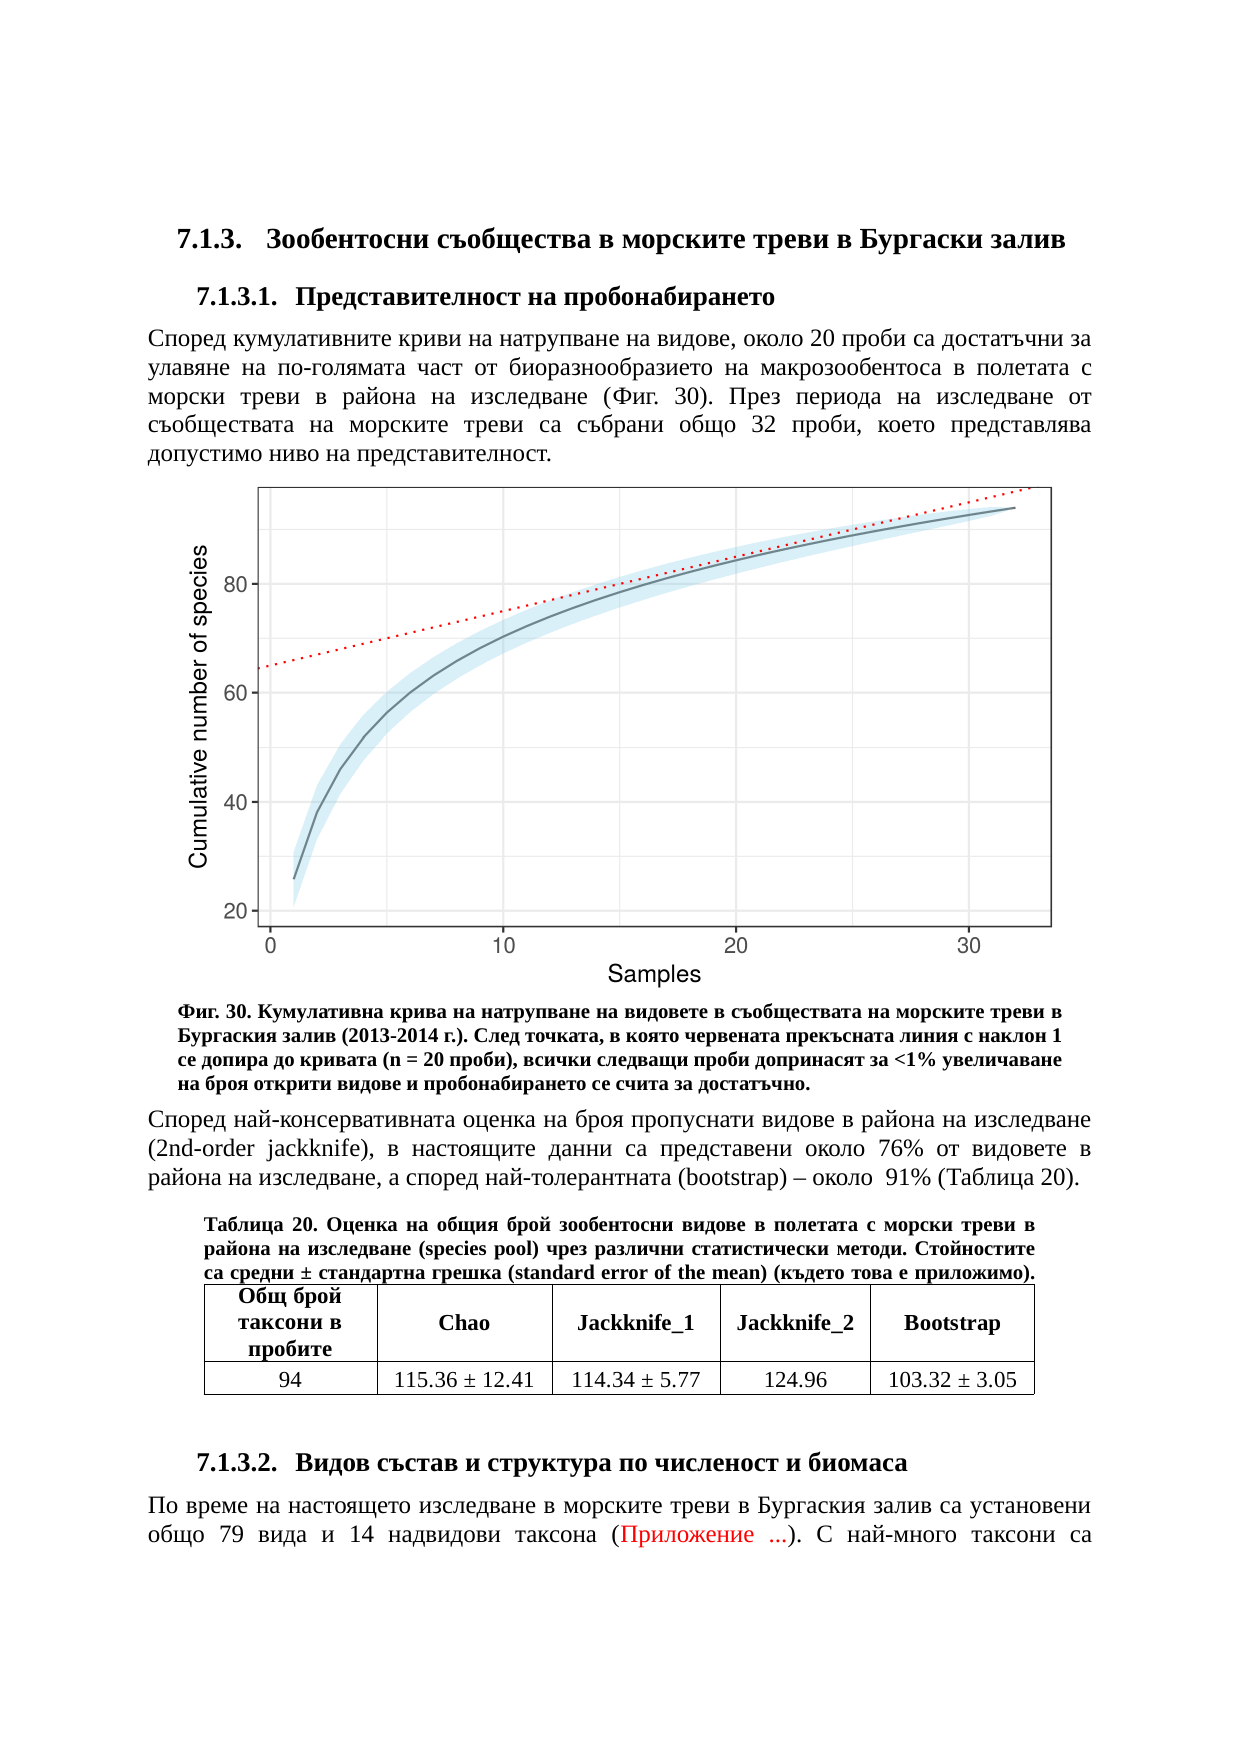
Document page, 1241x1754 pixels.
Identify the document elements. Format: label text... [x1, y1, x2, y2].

text По време на настоящето изследване в морските треви в Бургаския залив са установени общо 79 вида и 14 надвидови таксона (Приложение ...). С най-много таксони са [148, 1490, 1093, 1547]
subtitle Видов състав и структура по численост и биомаса [266, 1446, 1093, 1477]
text Според кумулативните криви на натрупване на видове, около 20 проби са достатъчни за улавяне на по-голямата част от биоразнообразието на макрозообентоса в полетата с морски треви в района на изследване (Фиг. 30). През периода на изследване от съобществата на морските треви са събрани общо 32 проби, което представлява допустимо ниво на представителност. [148, 323, 1093, 467]
picture [177, 476, 1063, 999]
text Според най-консервативната оценка на броя пропуснати видове в района на изследване (2nd-order jackknife), в настоящите данни са представени около 76% от видовете в района на изследване, а според най-толерантната (bootstrap) – около 91% (Таблица 20). [148, 1104, 1093, 1190]
text Фиг. 30. Кумулативна крива на натрупване на видовете в съобществата на морските треви в Бургаския залив (2013-2014 г.). След точката, в която червената прекъсната линия с наклон 1 се допира до кривата (n = 20 проби), всички следващи проби допринасят за <1% увеличаване на броя открити видове и пробонабирането се счита за достатъчно. [177, 999, 1063, 1095]
subtitle Зообентосни съобщества в морските треви в Бургаски залив [242, 221, 1093, 255]
text Таблица 20. Оценка на общия брой зообентосни видове в полетата с морски треви в района на изследване (species pool) чрез различни статистически методи. Стойностите са средни ± стандартна грешка (standard error of the mean) (където това е приложимо). [204, 1212, 1037, 1396]
subtitle Представителност на пробонабирането [266, 280, 1093, 311]
